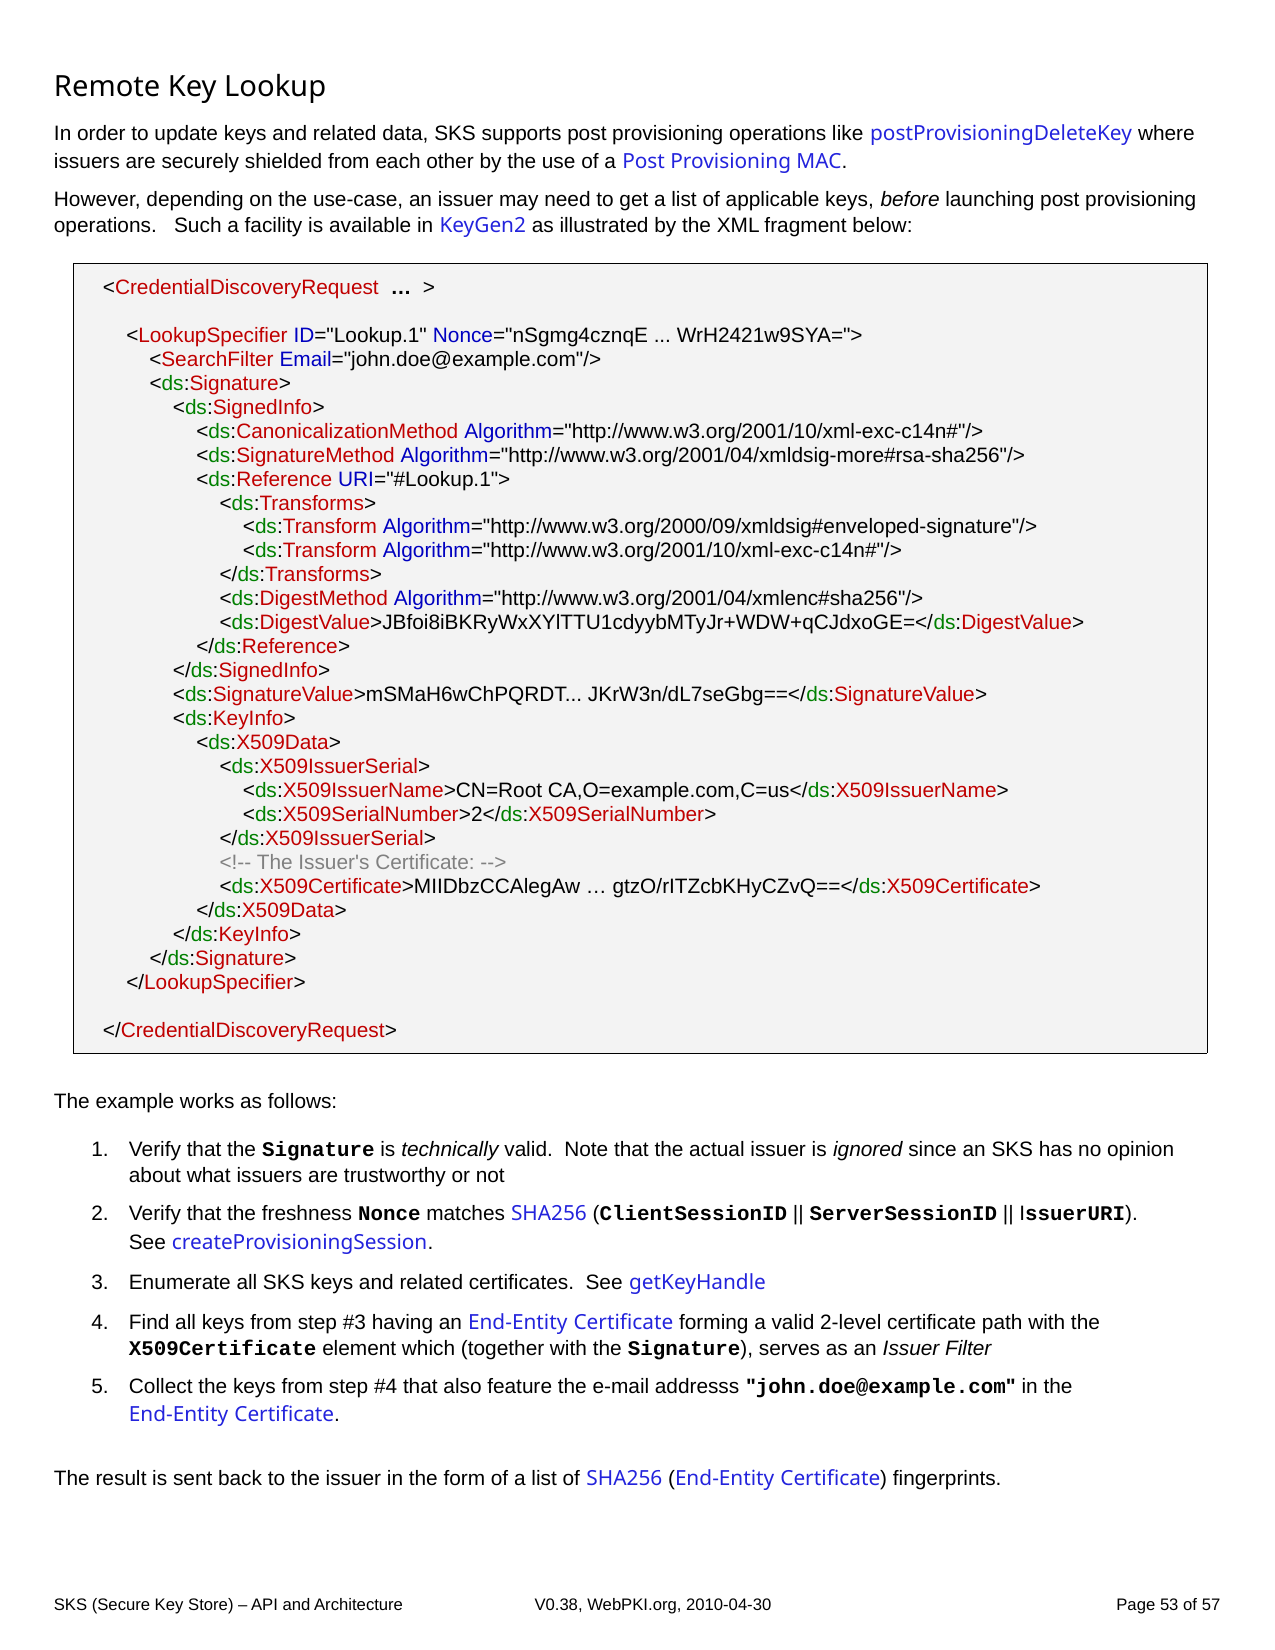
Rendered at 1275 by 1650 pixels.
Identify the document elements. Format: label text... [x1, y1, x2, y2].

list Collect the keys from step #4 that also feature the e-mail addresss "john.doe@example.com" in the End-Entity Certificate. [91, 1373, 1221, 1428]
list Verify that the freshness Nonce matches SHA256 (ClientSessionID || ServerSessionID || IssuerURI). See createProvisioningSession. [91, 1198, 1221, 1255]
subtitle Remote Key Lookup [54, 66, 1221, 105]
text However, depending on the use-case, an issuer may need to get a list of applicable keys, before launching post provisioning operations. Such a facility is available in KeyGen2 as illustrated by the XML fragment below: [54, 186, 1221, 263]
list Enumerate all SKS keys and related certificates. See getKeyHandle [91, 1267, 1221, 1296]
text The example works as follows: [54, 1089, 1221, 1137]
text In order to update keys and related data, SKS supports post provisioning operations like postProvisioningDeleteKey where issuers are securely shielded from each other by the use of a Post Provisioning MAC. [54, 118, 1221, 175]
list Verify that the Signature is technically valid. Note that the actual issuer is ignored since an SKS has no opinion about what issuers are trustworthy or not [91, 1137, 1221, 1187]
list Find all keys from step #3 having an End-Entity Certificate forming a valid 2-level certificate path with the X509Certificate element which (together with the Signature), serves as an Issuer Filter [91, 1307, 1221, 1362]
table_header <CredentialDiscoveryRequest … > <LookupSpecifier ID="Lookup.1" Nonce="nSgmg4cznqE ... WrH2421w9SYA="> <SearchFilter Email="john.doe@example.com"/> <ds:Signature> <ds:SignedInfo> <ds:CanonicalizationMethod Algorithm="http://www.w3.org/2001/10/xml-exc-c14n#"/> <ds:SignatureMethod Algorithm="http://www.w3.org/2001/04/xmldsig-more#rsa-sha256"/> <ds:Reference URI="#Lookup.1"> <ds:Transforms> <ds:Transform Algorithm="http://www.w3.org/2000/09/xmldsig#enveloped-signature"/> <ds:Transform Algorithm="http://www.w3.org/2001/10/xml-exc-c14n#"/> </ds:Transforms> <ds:DigestMethod Algorithm="http://www.w3.org/2001/04/xmlenc#sha256"/> <ds:DigestValue>JBfoi8iBKRyWxXYlTTU1cdyybMTyJr+WDW+qCJdxoGE=</ds:DigestValue> </ds:Reference> </ds:SignedInfo> <ds:SignatureValue>mSMaH6wChPQRDT... JKrW3n/dL7seGbg==</ds:SignatureValue> <ds:KeyInfo> <ds:X509Data> <ds:X509IssuerSerial> <ds:X509IssuerName>CN=Root CA,O=example.com,C=us</ds:X509IssuerName> <ds:X509SerialNumber>2</ds:X509SerialNumber> </ds:X509IssuerSerial> <!-- The Issuer's Certificate: --> <ds:X509Certificate>MIIDbzCCAlegAw … gtzO/rITZcbKHyCZvQ==</ds:X509Certificate> </ds:X509Data> </ds:KeyInfo> </ds:Signature> </LookupSpecifier> </CredentialDiscoveryRequest> [74, 264, 1207, 1053]
text The result is sent back to the issuer in the form of a list of SHA256 (End-Entity Certificate) fingerprints. [54, 1439, 1221, 1492]
